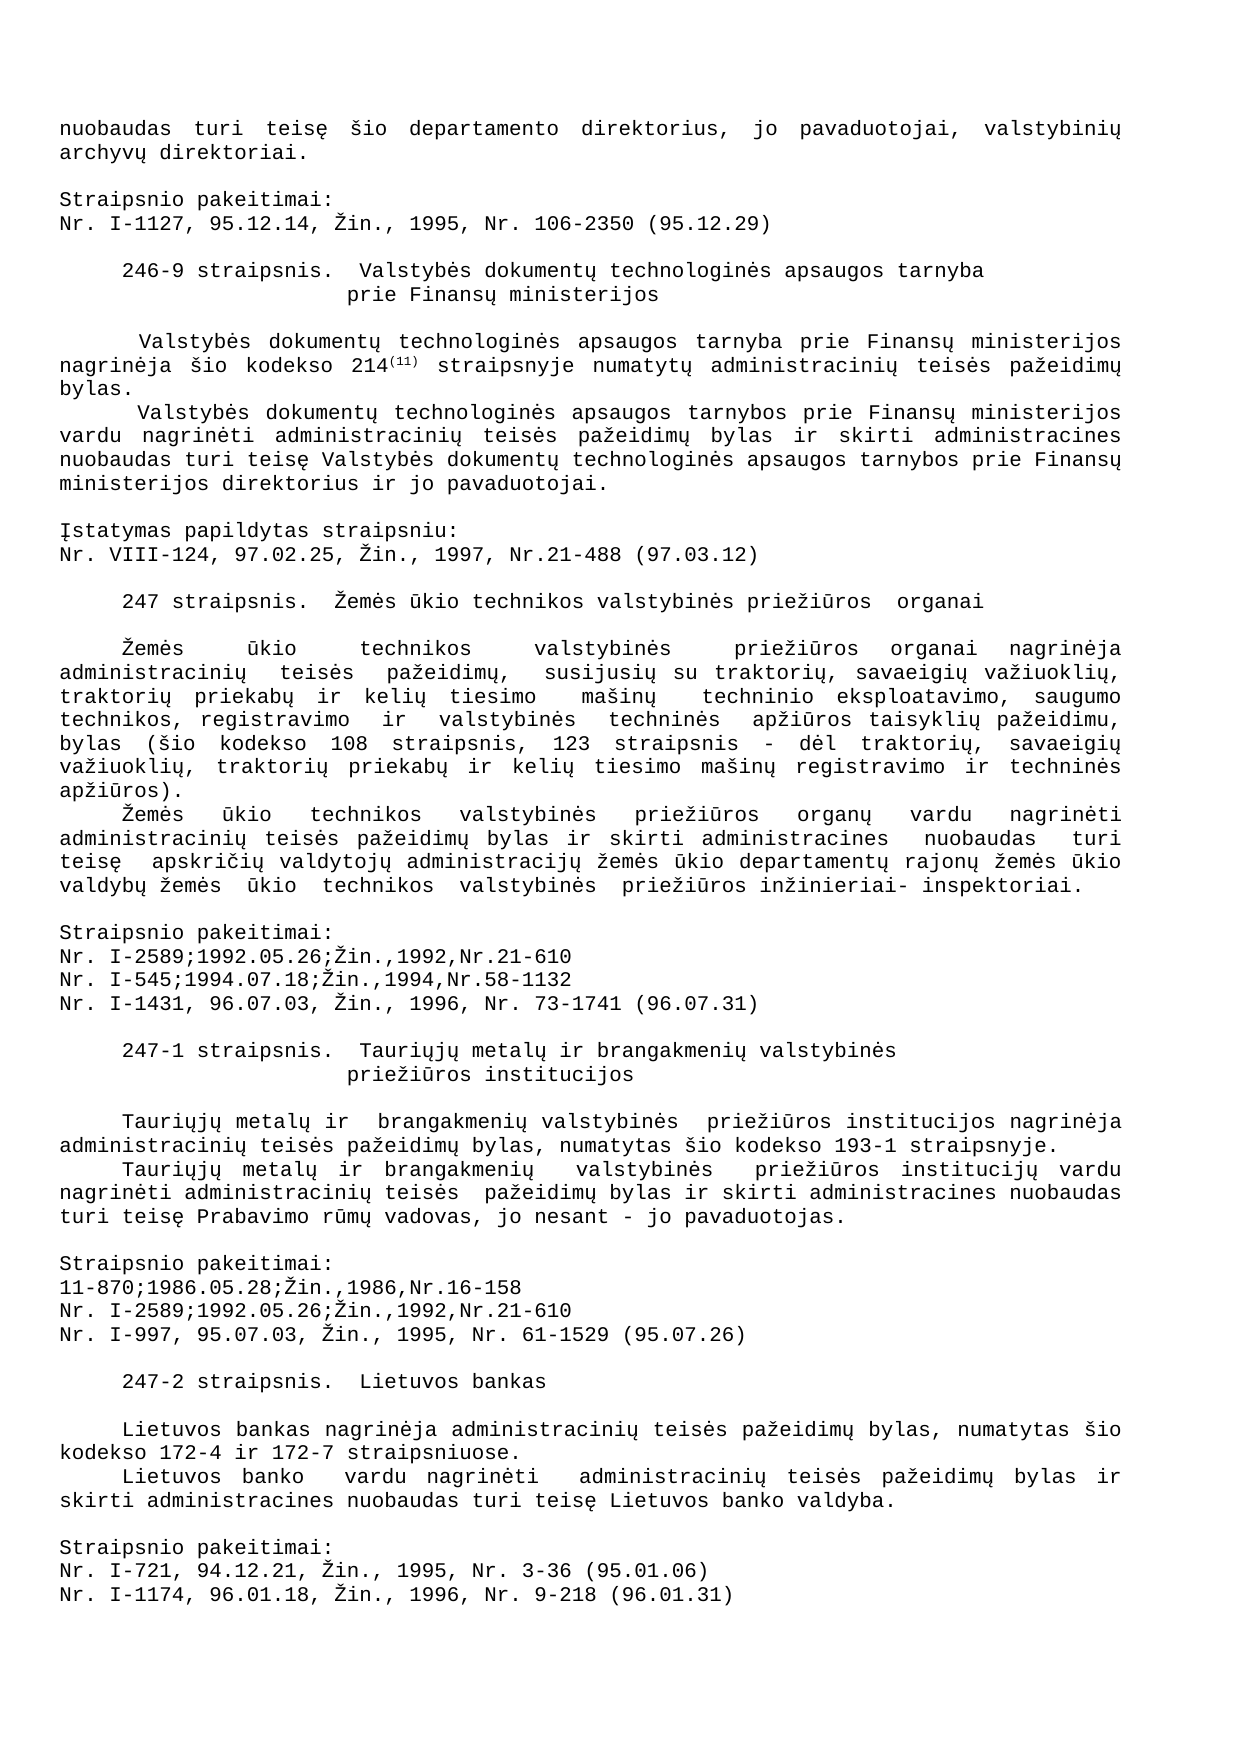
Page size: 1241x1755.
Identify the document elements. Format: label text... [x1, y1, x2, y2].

text Lietuvos banko vardu nagrinėti administracinių teisės pažeidimų bylas ir skirti administracines nuobaudas turi teisę Lietuvos banko valdyba. [59, 1466, 1122, 1513]
text Nr. I-1431, 96.07.03, Žin., 1996, Nr. 73-1741 (96.07.31) [59, 993, 1122, 1017]
text Žemės ūkio technikos valstybinės priežiūros organų vardu nagrinėti administracinių teisės pažeidimų bylas ir skirti administracines nuobaudas turi teisę apskričių valdytojų administracijų žemės ūkio departamentų rajonų žemės ūkio valdybų žemės ūkio technikos valstybinės priežiūros inžinieriai- inspektoriai. [59, 804, 1122, 898]
text Nr. I-721, 94.12.21, Žin., 1995, Nr. 3-36 (95.01.06) [59, 1561, 1122, 1584]
text Nr. I-1127, 95.12.14, Žin., 1995, Nr. 106-2350 (95.12.29) [59, 213, 1122, 236]
text Straipsnio pakeitimai: [59, 1253, 1122, 1277]
text Nr. I-1174, 96.01.18, Žin., 1996, Nr. 9-218 (96.01.31) [59, 1584, 1122, 1608]
text 247-1 straipsnis. Tauriųjų metalų ir brangakmenių valstybinės [59, 1040, 1122, 1064]
text Nr. I-2589;1992.05.26;Žin.,1992,Nr.21-610 [59, 1300, 1122, 1324]
text 246-9 straipsnis. Valstybės dokumentų technologinės apsaugos tarnyba [59, 260, 1122, 284]
text 247 straipsnis. Žemės ūkio technikos valstybinės priežiūros organai [59, 591, 1122, 615]
text Tauriųjų metalų ir brangakmenių valstybinės priežiūros institucijų vardu nagrinėti administracinių teisės pažeidimų bylas ir skirti administracines nuobaudas turi teisę Prabavimo rūmų vadovas, jo nesant - jo pavaduotojas. [59, 1158, 1122, 1229]
text prie Finansų ministerijos [59, 284, 1122, 307]
text Valstybės dokumentų technologinės apsaugos tarnybos prie Finansų ministerijos vardu nagrinėti administracinių teisės pažeidimų bylas ir skirti administracines nuobaudas turi teisę Valstybės dokumentų technologinės apsaugos tarnybos prie Finansų ministerijos direktorius ir jo pavaduotojai. [59, 402, 1122, 496]
text Žemės ūkio technikos valstybinės priežiūros organai nagrinėja administracinių teisės pažeidimų, susijusių su traktorių, savaeigių važiuoklių, traktorių priekabų ir kelių tiesimo mašinų techninio eksploatavimo, saugumo technikos, registravimo ir valstybinės techninės apžiūros taisyklių pažeidimu, bylas (šio kodekso 108 straipsnis, 123 straipsnis - dėl traktorių, savaeigių važiuoklių, traktorių priekabų ir kelių tiesimo mašinų registravimo ir techninės apžiūros). [59, 638, 1122, 804]
text Nr. I-997, 95.07.03, Žin., 1995, Nr. 61-1529 (95.07.26) [59, 1324, 1122, 1348]
text Straipsnio pakeitimai: [59, 922, 1122, 946]
text Straipsnio pakeitimai: [59, 1537, 1122, 1561]
text Lietuvos bankas nagrinėja administracinių teisės pažeidimų bylas, numatytas šio kodekso 172-4 ir 172-7 straipsniuose. [59, 1419, 1122, 1466]
text priežiūros institucijos [59, 1064, 1122, 1088]
text Valstybės dokumentų technologinės apsaugos tarnyba prie Finansų ministerijos nagrinėja šio kodekso 214(11) straipsnyje numatytų administracinių teisės pažeidimų bylas. [59, 331, 1122, 402]
text Straipsnio pakeitimai: [59, 189, 1122, 213]
text Nr. VIII-124, 97.02.25, Žin., 1997, Nr.21-488 (97.03.12) [59, 544, 1122, 567]
text nuobaudas turi teisę šio departamento direktorius, jo pavaduotojai, valstybinių archyvų direktoriai. [59, 118, 1122, 165]
text 11-870;1986.05.28;Žin.,1986,Nr.16-158 [59, 1277, 1122, 1300]
text Įstatymas papildytas straipsniu: [59, 520, 1122, 544]
text Nr. I-545;1994.07.18;Žin.,1994,Nr.58-1132 [59, 969, 1122, 993]
text Tauriųjų metalų ir brangakmenių valstybinės priežiūros institucijos nagrinėja administracinių teisės pažeidimų bylas, numatytas šio kodekso 193-1 straipsnyje. [59, 1111, 1122, 1158]
text Nr. I-2589;1992.05.26;Žin.,1992,Nr.21-610 [59, 946, 1122, 969]
text 247-2 straipsnis. Lietuvos bankas [59, 1371, 1122, 1395]
